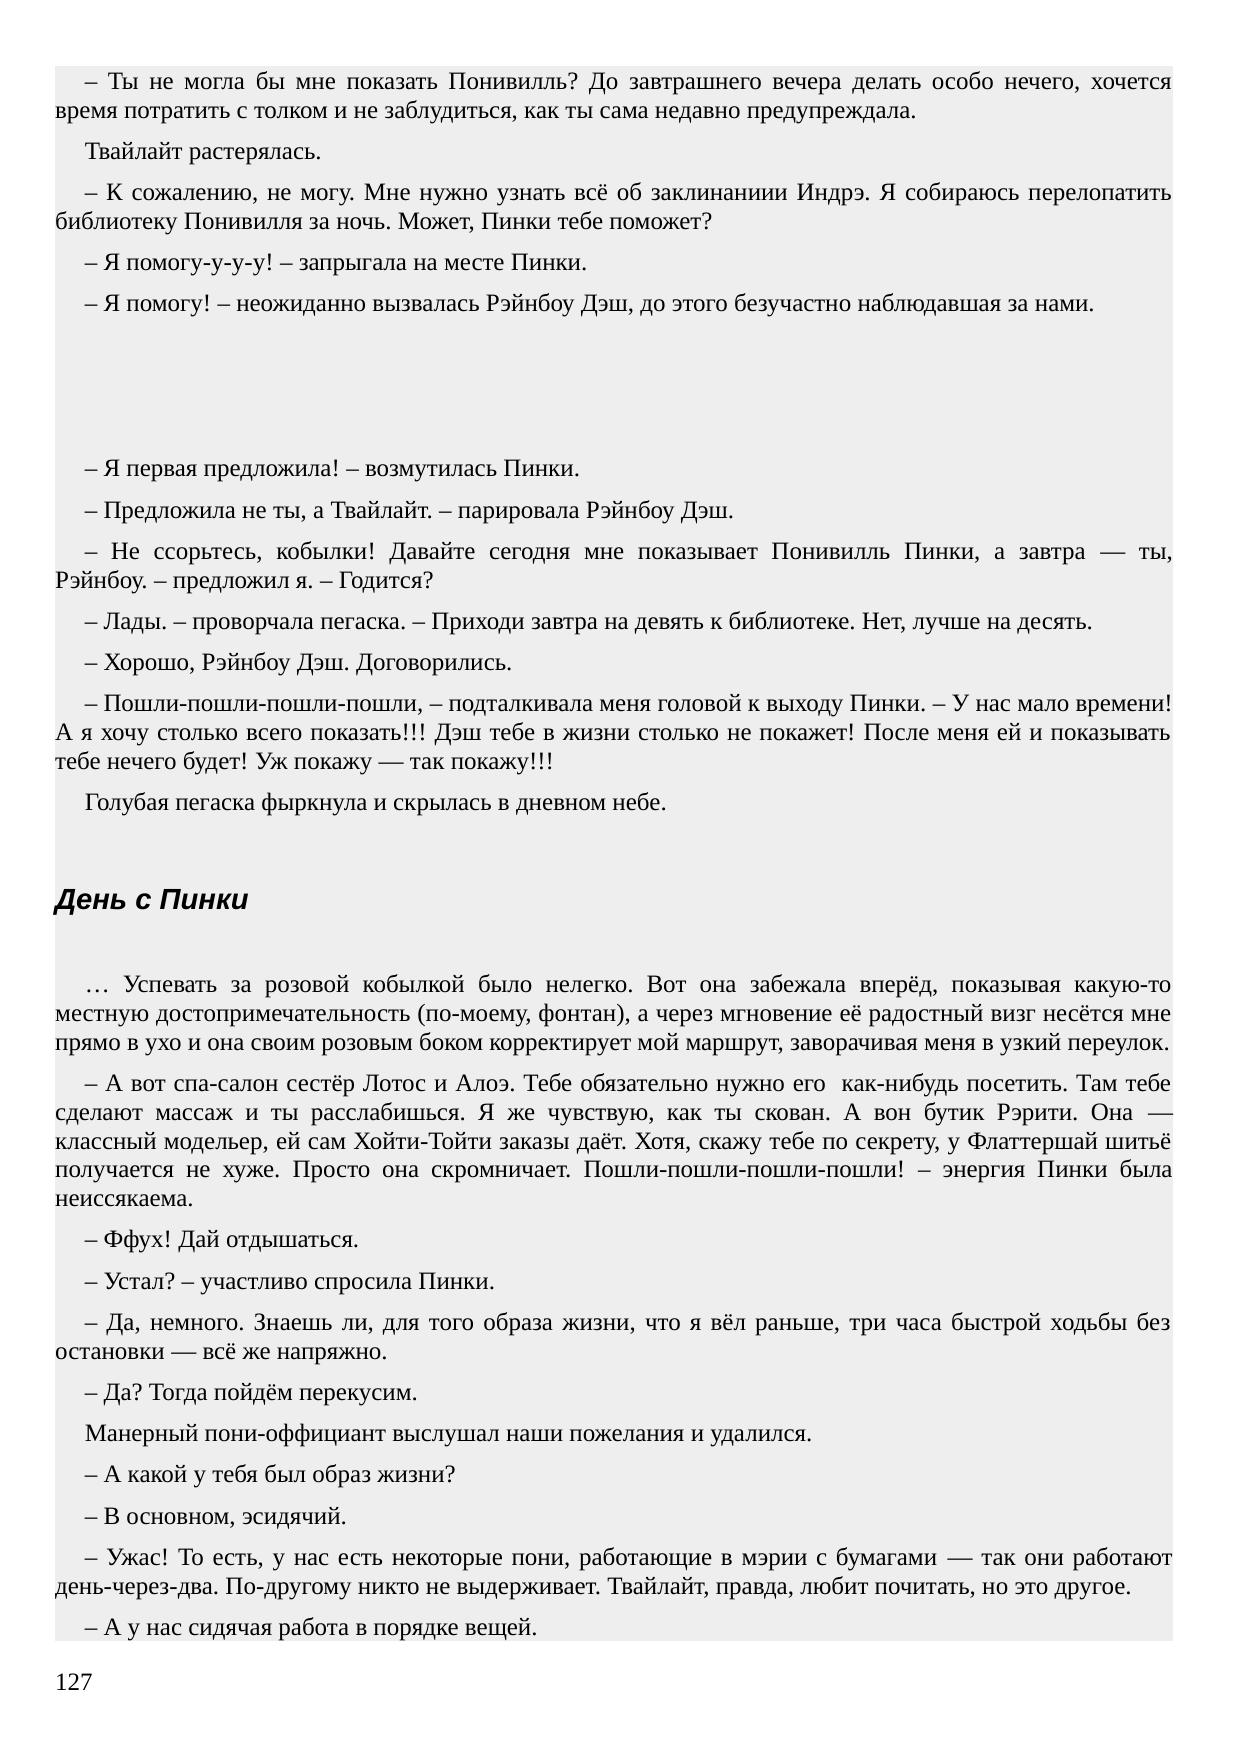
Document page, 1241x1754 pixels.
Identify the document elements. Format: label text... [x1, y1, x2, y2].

text – Я первая предложила! – возмутилась Пинки. [55, 453, 1173, 482]
text – К сожалению, не могу. Мне нужно узнать всё об заклинаниии Индрэ. Я собираюсь перелопатить библиотеку Понивилля за ночь. Может, Пинки тебе поможет? [55, 177, 1173, 235]
text – В основном, эсидячий. [55, 1501, 1173, 1529]
text – Пошли-пошли-пошли-пошли, – подталкивала меня головой к выходу Пинки. – У нас мало времени! А я хочу столько всего показать!!! Дэш тебе в жизни столько не покажет! После меня ей и показывать тебе нечего будет! Уж покажу — так покажу!!! [55, 688, 1173, 775]
text – А какой у тебя был образ жизни? [55, 1459, 1173, 1488]
text Манерный пони-оффициант выслушал наши пожелания и удалился. [55, 1418, 1173, 1447]
text Твайлайт растерялась. [55, 136, 1173, 165]
text – А у нас сидячая работа в порядке вещей. [55, 1612, 1173, 1641]
text – Да, немного. Знаешь ли, для того образа жизни, что я вёл раньше, три часа быстрой ходьбы без остановки — всё же напряжно. [55, 1307, 1173, 1364]
text – Лады. – проворчала пегаска. – Приходи завтра на девять к библиотеке. Нет, лучше на десять. [55, 606, 1173, 635]
text … Успевать за розовой кобылкой было нелегко. Вот она забежала вперёд, показывая какую-то местную достопримечательность (по-моему, фонтан), а через мгновение её радостный визг несётся мне прямо в ухо и она своим розовым боком корректирует мой маршрут, заворачивая меня в узкий переулок. [55, 969, 1173, 1056]
text Голубая пегаска фыркнула и скрылась в дневном небе. [55, 787, 1173, 816]
text – Не ссорьтесь, кобылки! Давайте сегодня мне показывает Понивилль Пинки, а завтра — ты, Рэйнбоу. – предложил я. – Годится? [55, 536, 1173, 593]
text – Я помогу-у-у-у! – запрыгала на месте Пинки. [55, 247, 1173, 276]
text – Я помогу! – неожиданно вызвалась Рэйнбоу Дэш, до этого безучастно наблюдавшая за нами. [55, 288, 1173, 317]
text – Да? Тогда пойдём перекусим. [55, 1377, 1173, 1406]
text – Ты не могла бы мне показать Понивилль? До завтрашнего вечера делать особо нечего, хочется время потратить с толком и не заблудиться, как ты сама недавно предупреждала. [55, 66, 1173, 123]
text – Устал? – участливо спросила Пинки. [55, 1266, 1173, 1294]
text – Предложила не ты, а Твайлайт. – парировала Рэйнбоу Дэш. [55, 495, 1173, 523]
subtitle День с Пинки [55, 882, 1173, 916]
text – А вот спа-салон сестёр Лотос и Алоэ. Тебе обязательно нужно его как-нибудь посетить. Там тебе сделают массаж и ты расслабишься. Я же чувствую, как ты скован. А вон бутик Рэрити. Она — классный модельер, ей сам Хойти-Тойти заказы даёт. Хотя, скажу тебе по секрету, у Флаттершай шитьё получается не хуже. Просто она скромничает. Пошли-пошли-пошли-пошли! – энергия Пинки была неиссякаема. [55, 1068, 1173, 1212]
text – Ффух! Дай отдышаться. [55, 1224, 1173, 1253]
text – Ужас! То есть, у нас есть некоторые пони, работающие в мэрии с бумагами — так они работают день-через-два. По-другому никто не выдерживает. Твайлайт, правда, любит почитать, но это другое. [55, 1542, 1173, 1599]
text – Хорошо, Рэйнбоу Дэш. Договорились. [55, 647, 1173, 676]
